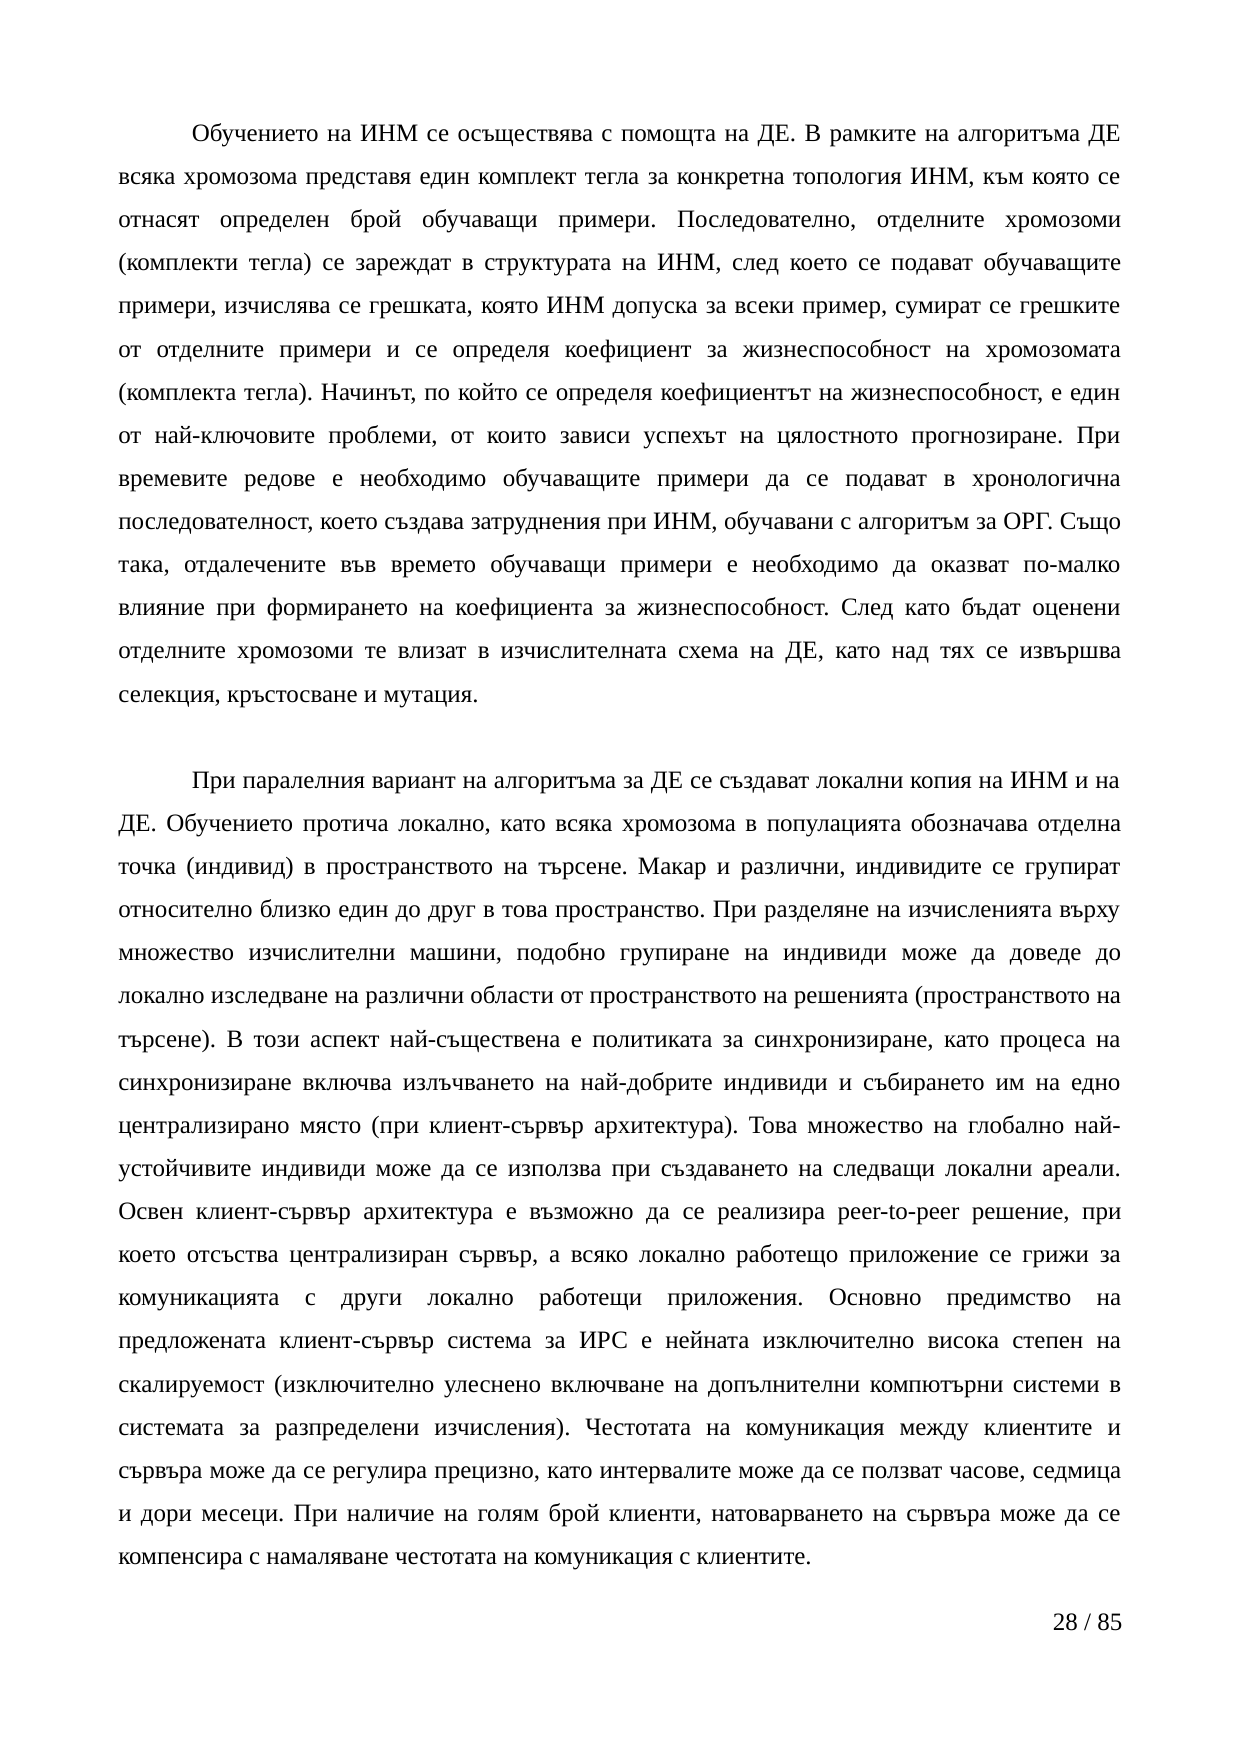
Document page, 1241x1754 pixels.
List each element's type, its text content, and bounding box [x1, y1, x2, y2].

text При паралелния вариант на алгоритъма за ДЕ се създават локални копия на ИНМ и на ДЕ. Обучението протича локално, като всяка хромозома в популацията обозначава отделна точка (индивид) в пространството на търсене. Макар и различни, индивидите се групират относително близко един до друг в това пространство. При разделяне на изчисленията върху множество изчислителни машини, подобно групиране на индивиди може да доведе до локално изследване на различни области от пространството на решенията (пространството на търсене). В този аспект най-съществена е политиката за синхронизиране, като процеса на синхронизиране включва излъчването на най-добрите индивиди и събирането им на едно централизирано място (при клиент-сървър архитектура). Това множество на глобално най-устойчивите индивиди може да се използва при създаването на следващи локални ареали. Освен клиент-сървър архитектура е възможно да се реализира peer-to-peer решение, при което отсъства централизиран сървър, а всяко локално работещо приложение се грижи за комуникацията с други локално работещи приложения. Основно предимство на предложената клиент-сървър система за ИРС е нейната изключително висока степен на скалируемост (изключително улеснено включване на допълнителни компютърни системи в системата за разпределени изчисления). Честотата на комуникация между клиентите и сървъра може да се регулира прецизно, като интервалите може да се ползват часове, седмица и дори месеци. При наличие на голям брой клиенти, натоварването на сървъра може да се компенсира с намаляване честотата на комуникация с клиентите. [118, 765, 1122, 1570]
text Обучението на ИНМ се осъществява с помощта на ДЕ. В рамките на алгоритъма ДЕ всяка хромозома представя един комплект тегла за конкретна топология ИНМ, към която се отнасят определен брой обучаващи примери. Последователно, отделните хромозоми (комплекти тегла) се зареждат в структурата на ИНМ, след което се подават обучаващите примери, изчислява се грешката, която ИНМ допуска за всеки пример, сумират се грешките от отделните примери и се определя коефициент за жизнеспособност на хромозомата (комплекта тегла). Начинът, по който се определя коефициентът на жизнеспособност, е един от най-ключовите проблеми, от които зависи успехът на цялостното прогнозиране. При времевите редове е необходимо обучаващите примери да се подават в хронологична последователност, което създава затруднения при ИНМ, обучавани с алгоритъм за ОРГ. Също така, отдалечените във времето обучаващи примери е необходимо да оказват по-малко влияние при формирането на коефициента за жизнеспособност. След като бъдат оценени отделните хромозоми те влизат в изчислителната схема на ДЕ, като над тях се извършва селекция, кръстосване и мутация. [118, 118, 1122, 707]
